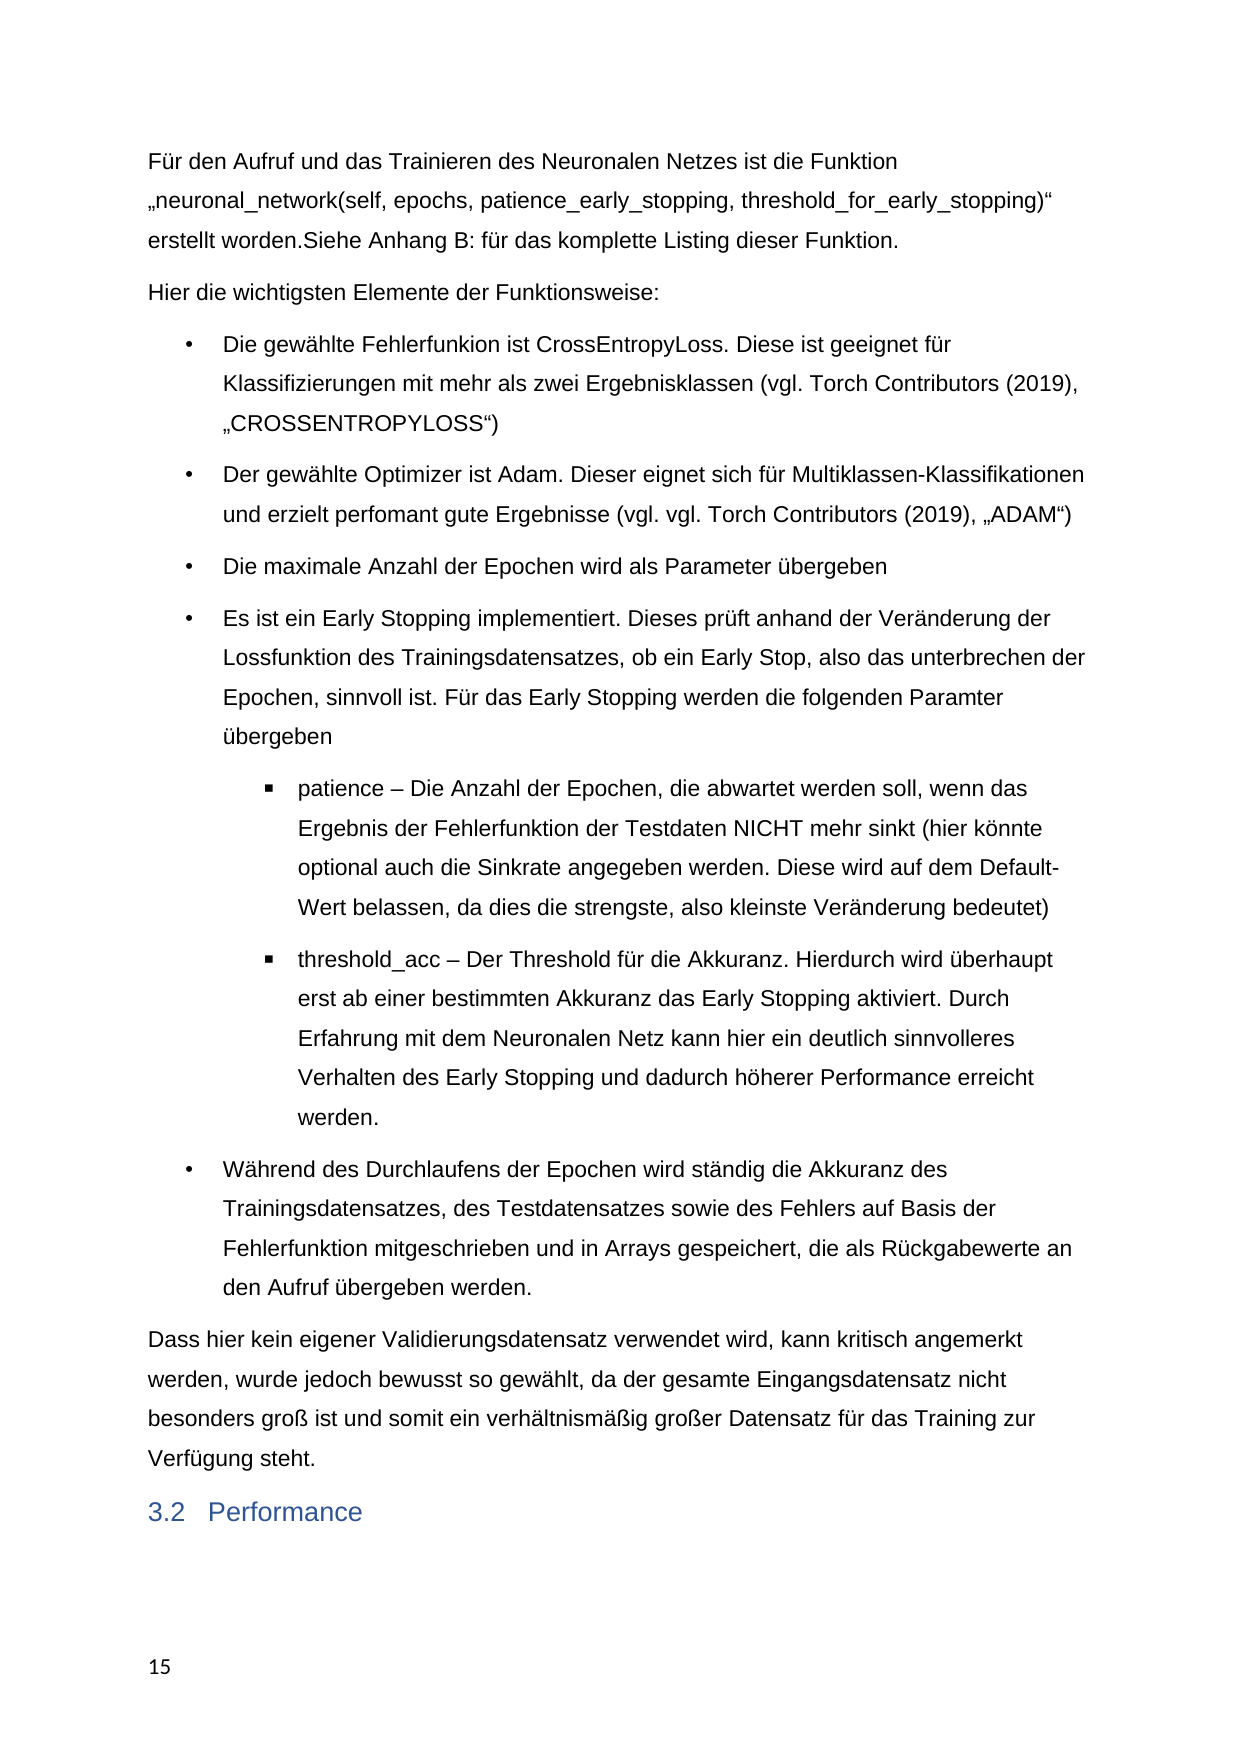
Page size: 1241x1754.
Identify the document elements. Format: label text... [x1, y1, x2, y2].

list Die gewählte Fehlerfunkion ist CrossEntropyLoss. Diese ist geeignet für Klassifizierungen mit mehr als zwei Ergebnisklassen (vgl. Torch Contributors (2019), „CROSSENTROPYLOSS“) [185, 331, 1093, 436]
list Während des Durchlaufens der Epochen wird ständig die Akkuranz des Trainingsdatensatzes, des Testdatensatzes sowie des Fehlers auf Basis der Fehlerfunktion mitgeschrieben und in Arrays gespeichert, die als Rückgabewerte an den Aufruf übergeben werden. [185, 1156, 1093, 1300]
text Für den Aufruf und das Trainieren des Neuronalen Netzes ist die Funktion „neuronal_network(self, epochs, patience_early_stopping, threshold_for_early_stopping)“ erstellt worden.Siehe Anhang B: für das komplette Listing dieser Funktion. [148, 148, 1093, 253]
list patience – Die Anzahl der Epochen, die abwartet werden soll, wenn das Ergebnis der Fehlerfunktion der Testdaten NICHT mehr sinkt (hier könnte optional auch die Sinkrate angegeben werden. Diese wird auf dem Default-Wert belassen, da dies die strengste, also kleinste Veränderung bedeutet) [260, 775, 1093, 920]
text Dass hier kein eigener Validierungsdatensatz verwendet wird, kann kritisch angemerkt werden, wurde jedoch bewusst so gewählt, da der gesamte Eingangsdatensatz nicht besonders groß ist und somit ein verhältnismäßig großer Datensatz für das Training zur Verfügung steht. [148, 1326, 1093, 1471]
subtitle Performance [148, 1496, 1093, 1528]
list Die maximale Anzahl der Epochen wird als Parameter übergeben [185, 553, 1093, 579]
text Hier die wichtigsten Elemente der Funktionsweise: [148, 278, 1093, 305]
list threshold_acc – Der Threshold für die Akkuranz. Hierdurch wird überhaupt erst ab einer bestimmten Akkuranz das Early Stopping aktiviert. Durch Erfahrung mit dem Neuronalen Netz kann hier ein deutlich sinnvolleres Verhalten des Early Stopping und dadurch höherer Performance erreicht werden. [260, 946, 1093, 1130]
list Es ist ein Early Stopping implementiert. Dieses prüft anhand der Veränderung der Lossfunktion des Trainingsdatensatzes, ob ein Early Stop, also das unterbrechen der Epochen, sinnvoll ist. Für das Early Stopping werden die folgenden Paramter übergeben [185, 605, 1093, 750]
list Der gewählte Optimizer ist Adam. Dieser eignet sich für Multiklassen-Klassifikationen und erzielt perfomant gute Ergebnisse (vgl. vgl. Torch Contributors (2019), „ADAM“) [185, 461, 1093, 527]
